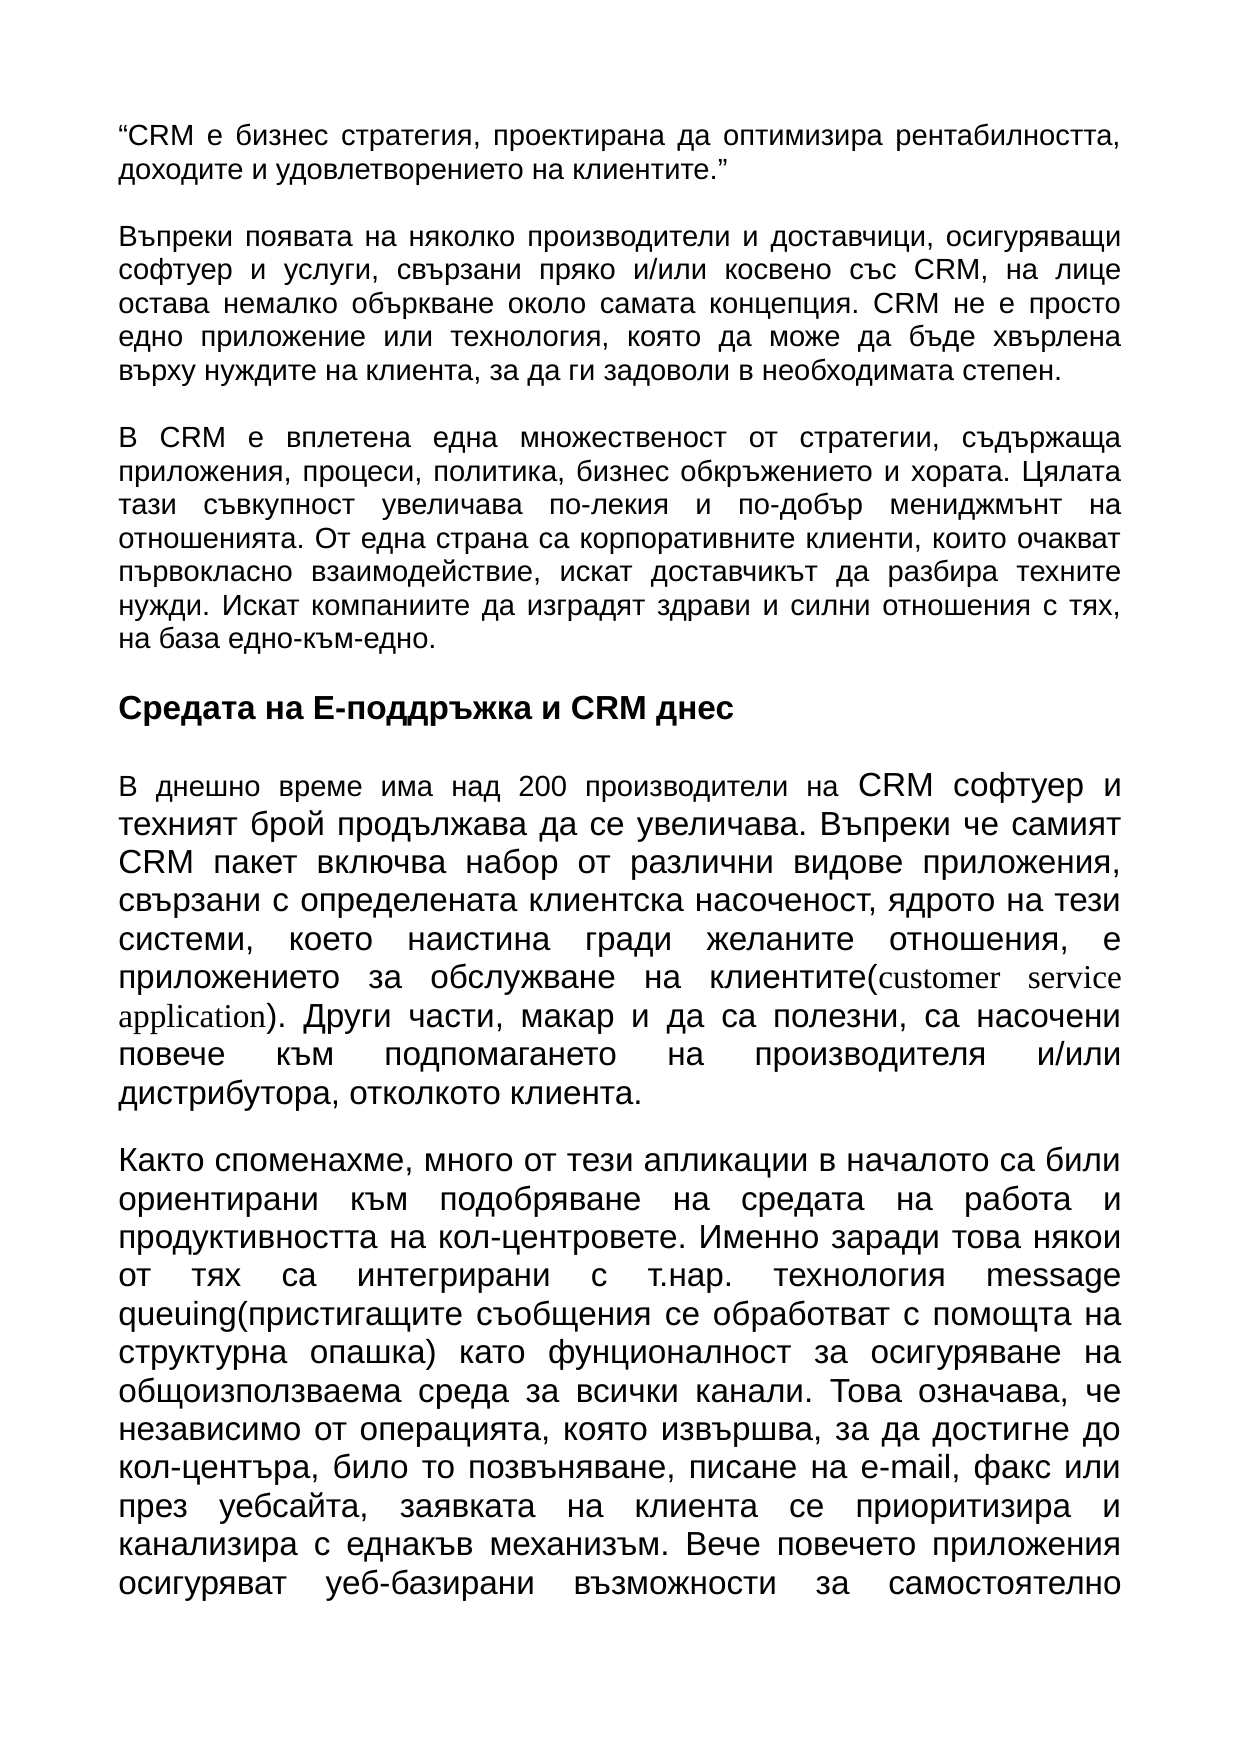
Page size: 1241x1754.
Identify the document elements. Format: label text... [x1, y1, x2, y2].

text В CRM е вплетена една множественост от стратегии, съдържаща приложения, процеси, политика, бизнес обкръжението и хората. Цялата тази съвкупност увеличава по-лекия и по-добър мениджмънт на отношенията. От една страна са корпоративните клиенти, които очакват първокласно взаимодействие, искат доставчикът да разбира техните нужди. Искат компаниите да изградят здрави и силни отношения с тях, на база едно-към-едно. [118, 420, 1122, 655]
text “CRM е бизнес стратегия, проектирана да оптимизира рентабилността, доходите и удовлетворението на клиентите.” [118, 118, 1122, 185]
text В днешно време има над 200 производители на CRM софтуер и техният брой продължава да се увеличава. Въпреки че самият CRM пакет включва набор от различни видове приложения, свързани с определената клиентска насоченост, ядрото на тези системи, което наистина гради желаните отношения, е приложението за обслужване на клиентите(customer service application). Други части, макар и да са полезни, са насочени повече към подпомагането на производителя и/или дистрибутора, отколкото клиента. [118, 765, 1122, 1111]
text Средата на E-поддръжка и CRM днес [118, 688, 1122, 727]
text Въпреки появата на няколко производители и доставчици, осигуряващи софтуер и услуги, свързани пряко и/или косвено със CRM, на лице остава немалко объркване около самата концепция. CRM не е просто едно приложение или технология, която да може да бъде хвърлена върху нуждите на клиента, за да ги задоволи в необходимата степен. [118, 219, 1122, 386]
text Както споменахме, много от тези апликации в началото са били ориентирани към подобряване на средата на работа и продуктивността на кол-центровете. Именно заради това някои от тях са интегрирани с т.нар. технология message queuing(пристигащите съобщения се обработват с помощта на структурна опашка) като фунционалност за осигуряване на общоизползваема среда за всички канали. Това означава, че независимо от операцията, която извършва, за да достигне до кол-центъра, било то позвъняване, писане на e-mail, факс или през уебсайта, заявката на клиента се приоритизира и канализира с еднакъв механизъм. Вече повечето приложения осигуряват уеб-базирани възможности за самостоятелно [118, 1140, 1122, 1601]
